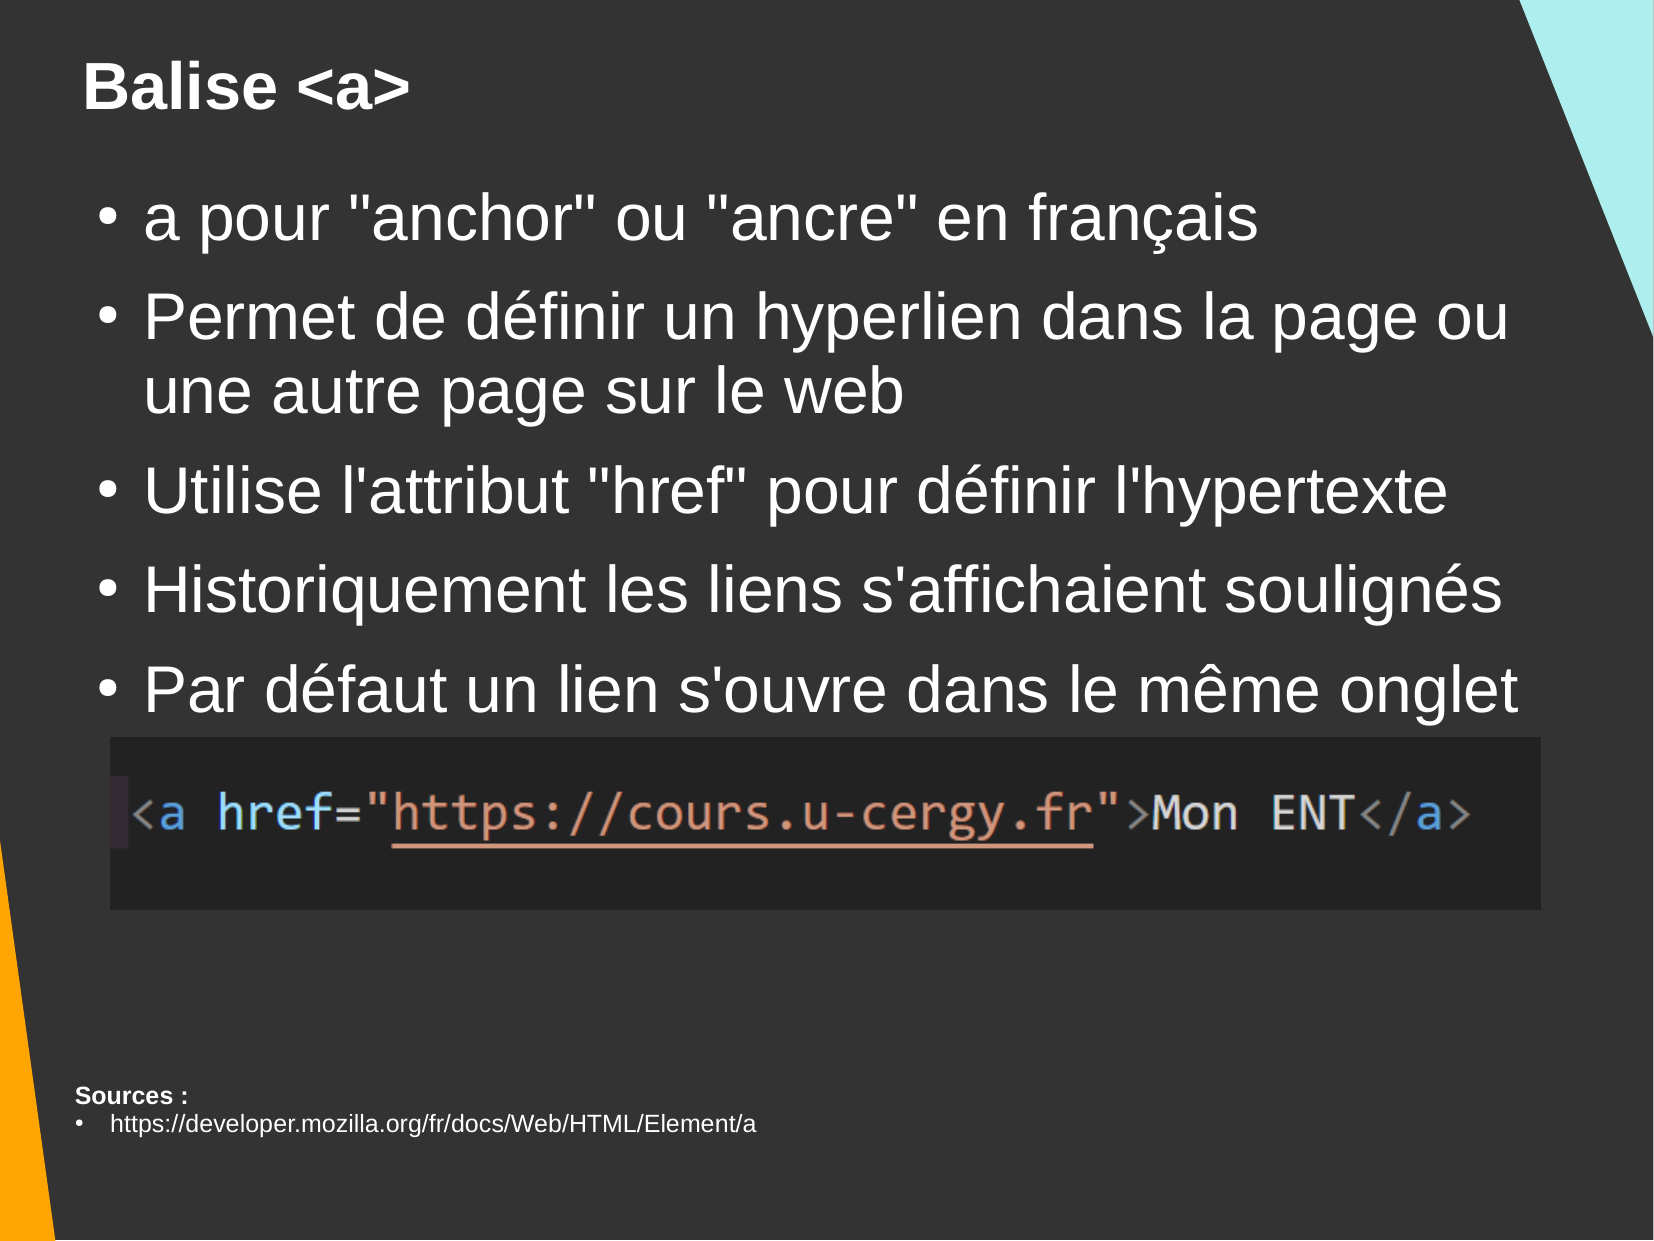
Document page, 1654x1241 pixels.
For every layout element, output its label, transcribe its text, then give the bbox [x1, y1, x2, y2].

list a pour "anchor" ou "ancre" en français Permet de définir un hyperlien dans la page ou une autre page sur le web Utilise l'attribut "href" pour définir l'hypertexte Historiquement les liens s'affichaient soulignés Par défaut un lien s'ouvre dans le même onglet [80, 180, 1605, 738]
text_box [0, 840, 56, 1241]
text_box [1519, 0, 1654, 339]
picture [110, 737, 1541, 910]
title Balise <a> [82, 49, 1571, 152]
text_box Sources : https://developer.mozilla.org/fr/docs/Web/HTML/Element/a [60, 1074, 1546, 1241]
